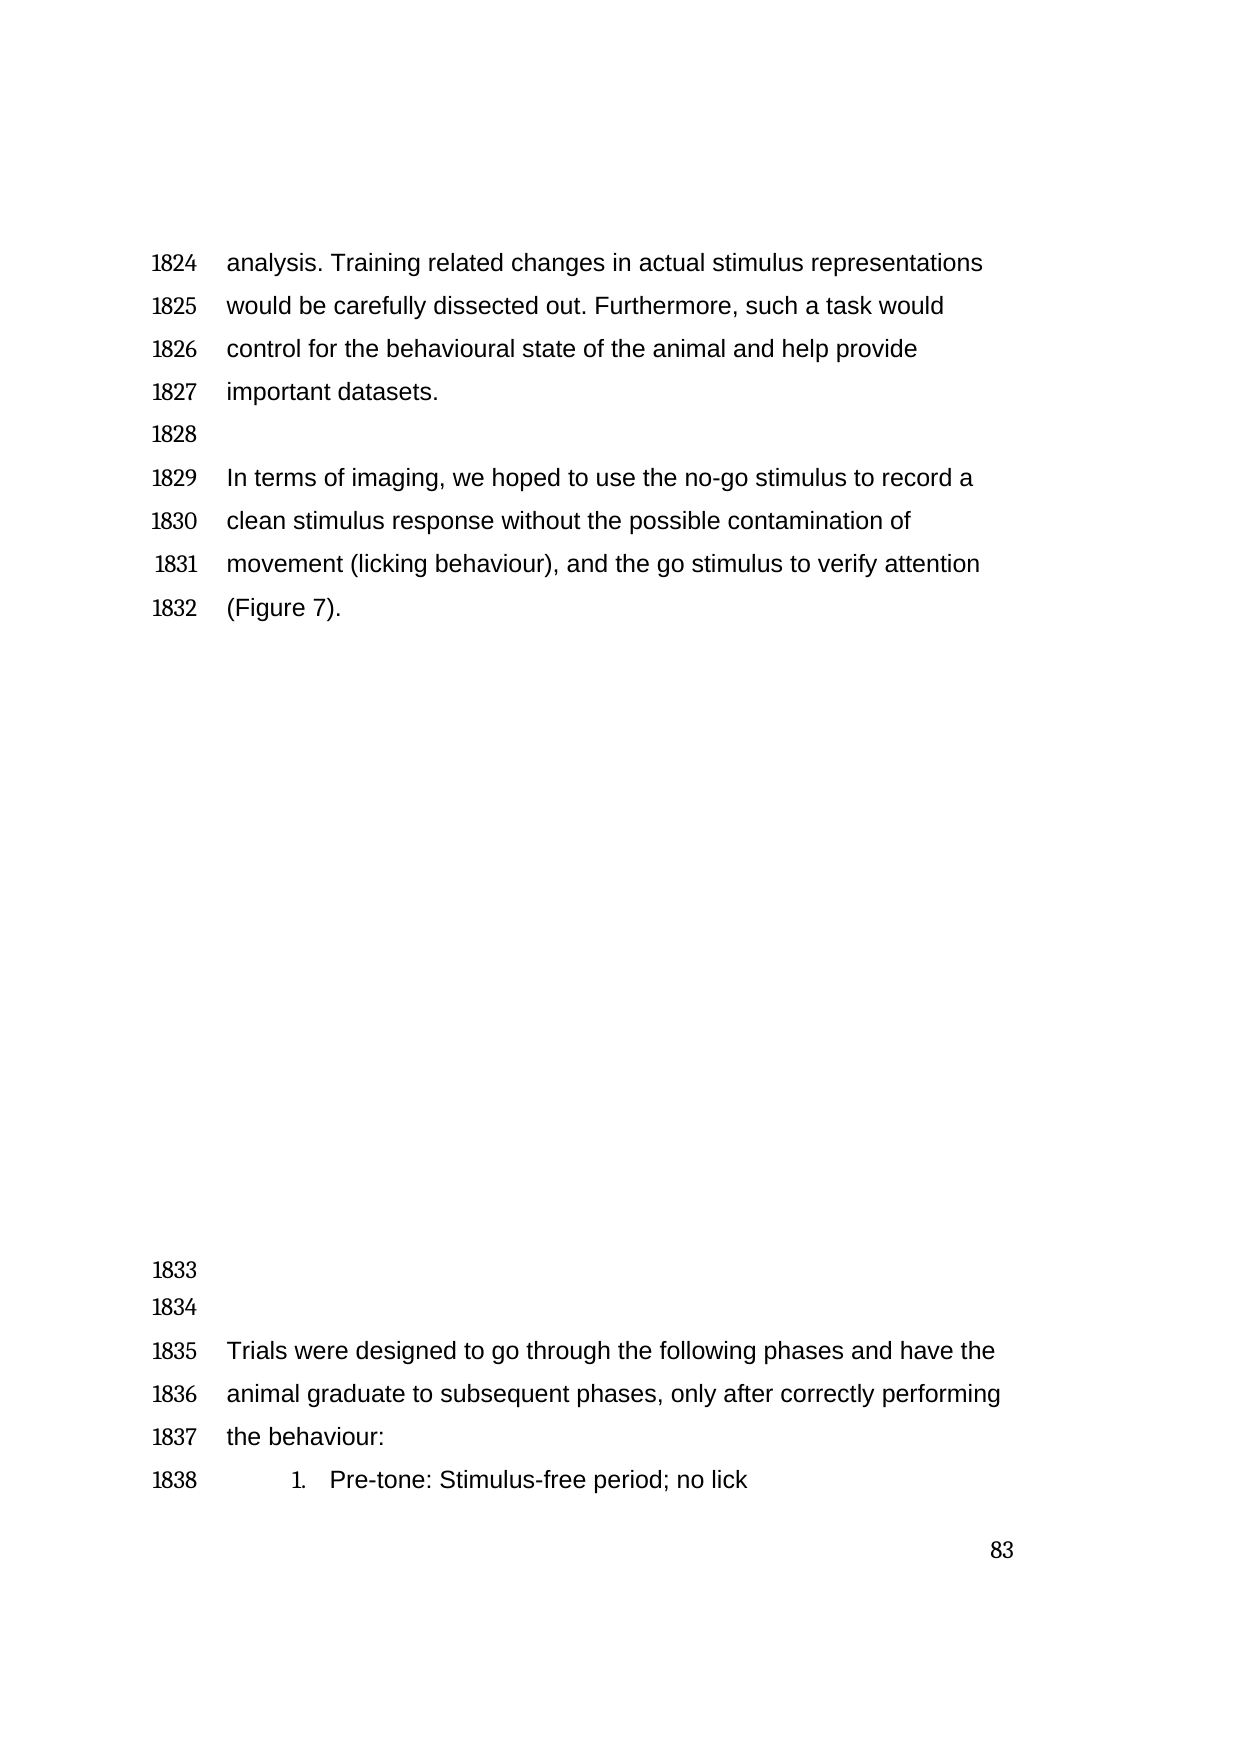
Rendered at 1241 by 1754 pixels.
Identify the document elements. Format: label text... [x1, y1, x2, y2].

text Trials were designed to go through the following phases and have the animal graduate to subsequent phases, only after correctly performing the behaviour: [226, 1336, 1014, 1451]
text In terms of imaging, we hoped to use the no-go stimulus to record a clean stimulus response without the possible contamination of movement (licking behaviour), and the go stimulus to verify attention (Figure 7). [226, 463, 1014, 621]
list Pre-tone: Stimulus-free period; no lick [292, 1465, 1014, 1495]
text analysis. Training related changes in actual stimulus representations would be carefully dissected out. Furthermore, such a task would control for the behavioural state of the animal and help provide important datasets. [226, 248, 1014, 406]
